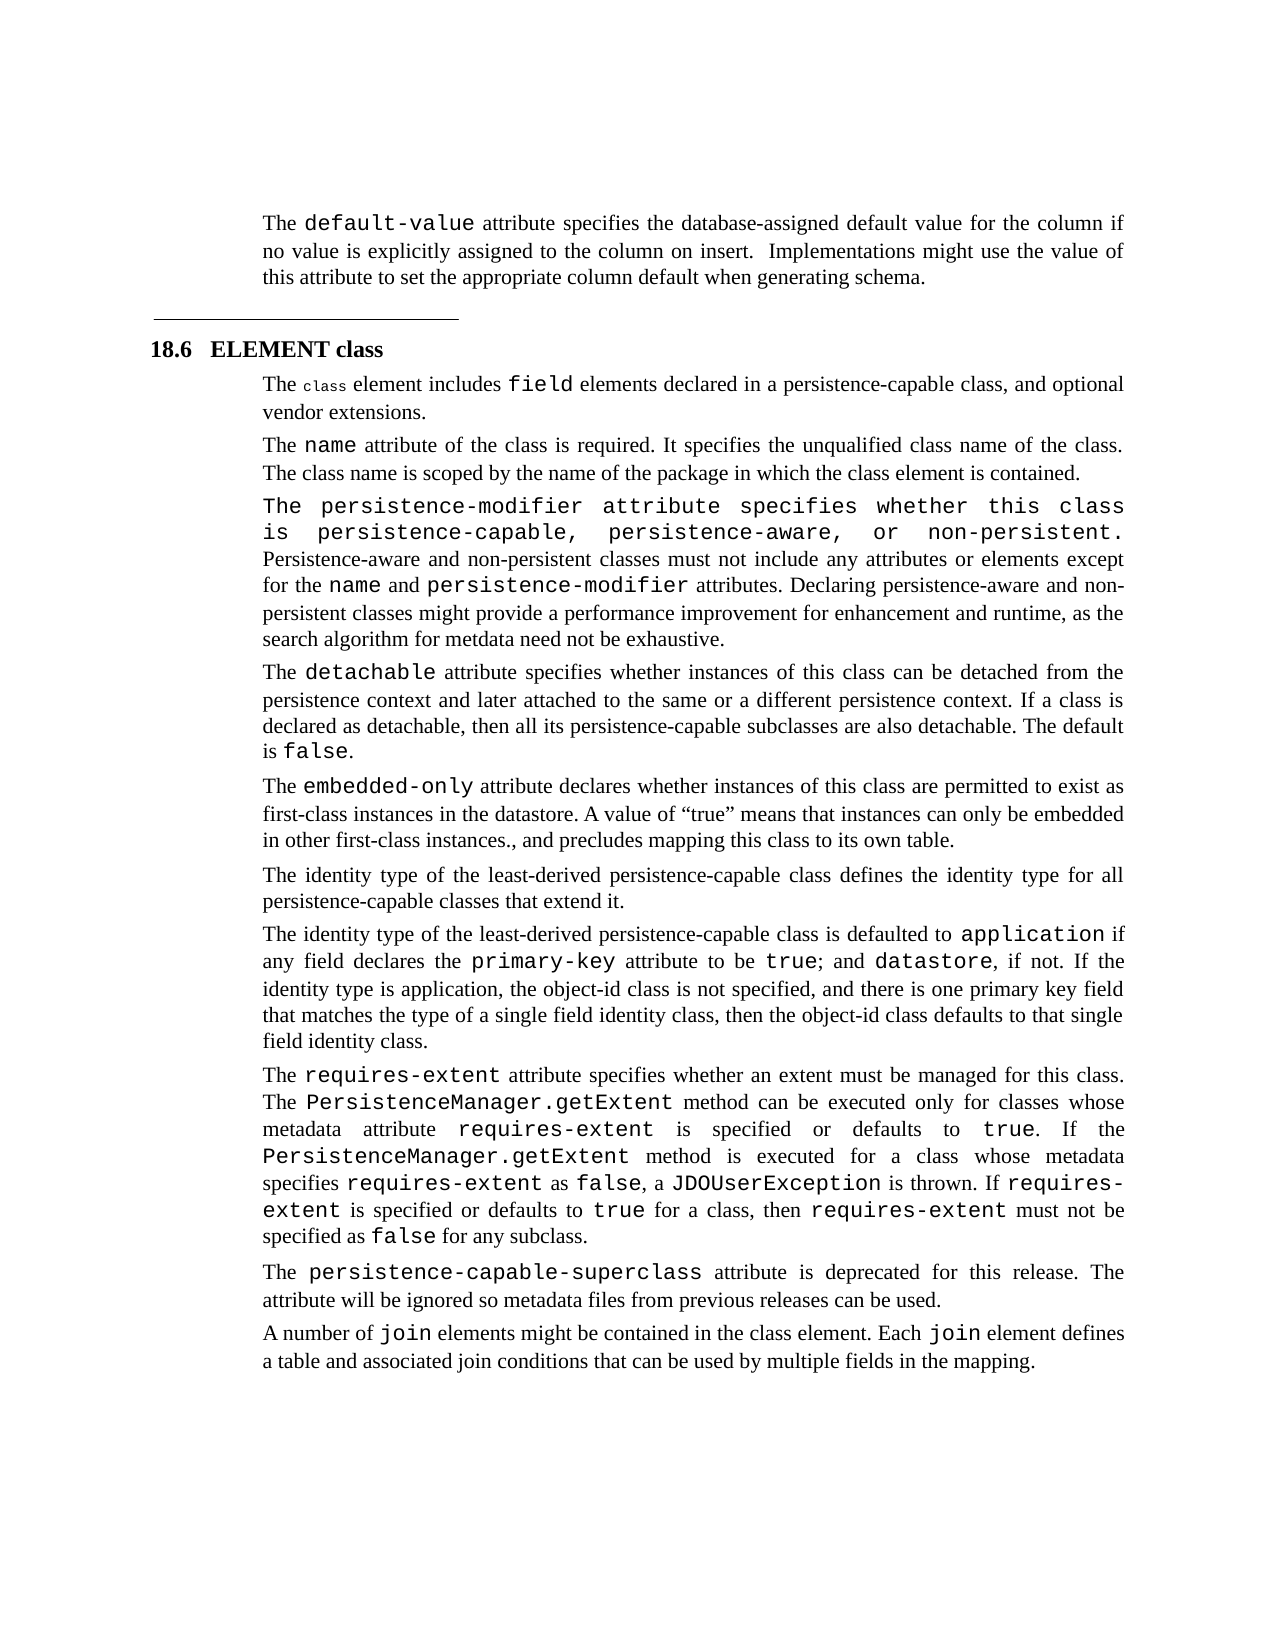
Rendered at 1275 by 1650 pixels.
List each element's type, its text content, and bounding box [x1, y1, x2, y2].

text The embedded-only attribute declares whether instances of this class are permitted to exist as first-class instances in the datastore. A value of “true” means that instances can only be embedded in other first-class instances., and precludes mapping this class to its own table. [262, 773, 1125, 852]
text The default-value attribute specifies the database-assigned default value for the column if no value is explicitly assigned to the column on insert. Implementations might use the value of this attribute to set the appropriate column default when generating schema. [262, 210, 1125, 289]
text The name attribute of the class is required. It specifies the unqualified class name of the class. The class name is scoped by the name of the package in which the class element is contained. [262, 432, 1125, 485]
text The persistence-modifier attribute specifies whether this class is persistence-capable, persistence-aware, or non-persistent. Persistence-aware and non-persistent classes must not include any attributes or elements except for the name and persistence-modifier attributes. Declaring persistence-aware and non-persistent classes might provide a performance improvement for enhancement and runtime, as the search algorithm for metdata need not be exhaustive. [262, 493, 1125, 651]
text The class element includes field elements declared in a persistence-capable class, and optional vendor extensions. [262, 371, 1125, 424]
text The identity type of the least-derived persistence-capable class defines the identity type for all persistence-capable classes that extend it. [262, 861, 1125, 913]
text The persistence-capable-superclass attribute is deprecated for this release. The attribute will be ignored so metadata files from previous releases can be used. [262, 1259, 1125, 1312]
text A number of join elements might be contained in the class element. Each join element defines a table and associated join conditions that can be used by multiple fields in the mapping. [262, 1320, 1125, 1373]
subtitle ELEMENT class [150, 335, 1125, 362]
text The identity type of the least-derived persistence-capable class is defaulted to application if any field declares the primary-key attribute to be true; and datastore, if not. If the identity type is application, the object-id class is not specified, and there is one primary key field that matches the type of a single field identity class, then the object-id class defaults to that single field identity class. [262, 921, 1125, 1053]
text The requires-extent attribute specifies whether an extent must be managed for this class. The PersistenceManager.getExtent method can be executed only for classes whose metadata attribute requires-extent is specified or defaults to true. If the PersistenceManager.getExtent method is executed for a class whose metadata specifies requires-extent as false, a JDOUserException is thrown. If requires-extent is specified or defaults to true for a class, then requires-extent must not be specified as false for any subclass. [262, 1062, 1125, 1251]
text The detachable attribute specifies whether instances of this class can be detached from the persistence context and later attached to the same or a different persistence context. If a class is declared as detachable, then all its persistence-capable subclasses are also detachable. The default is false. [262, 659, 1125, 765]
